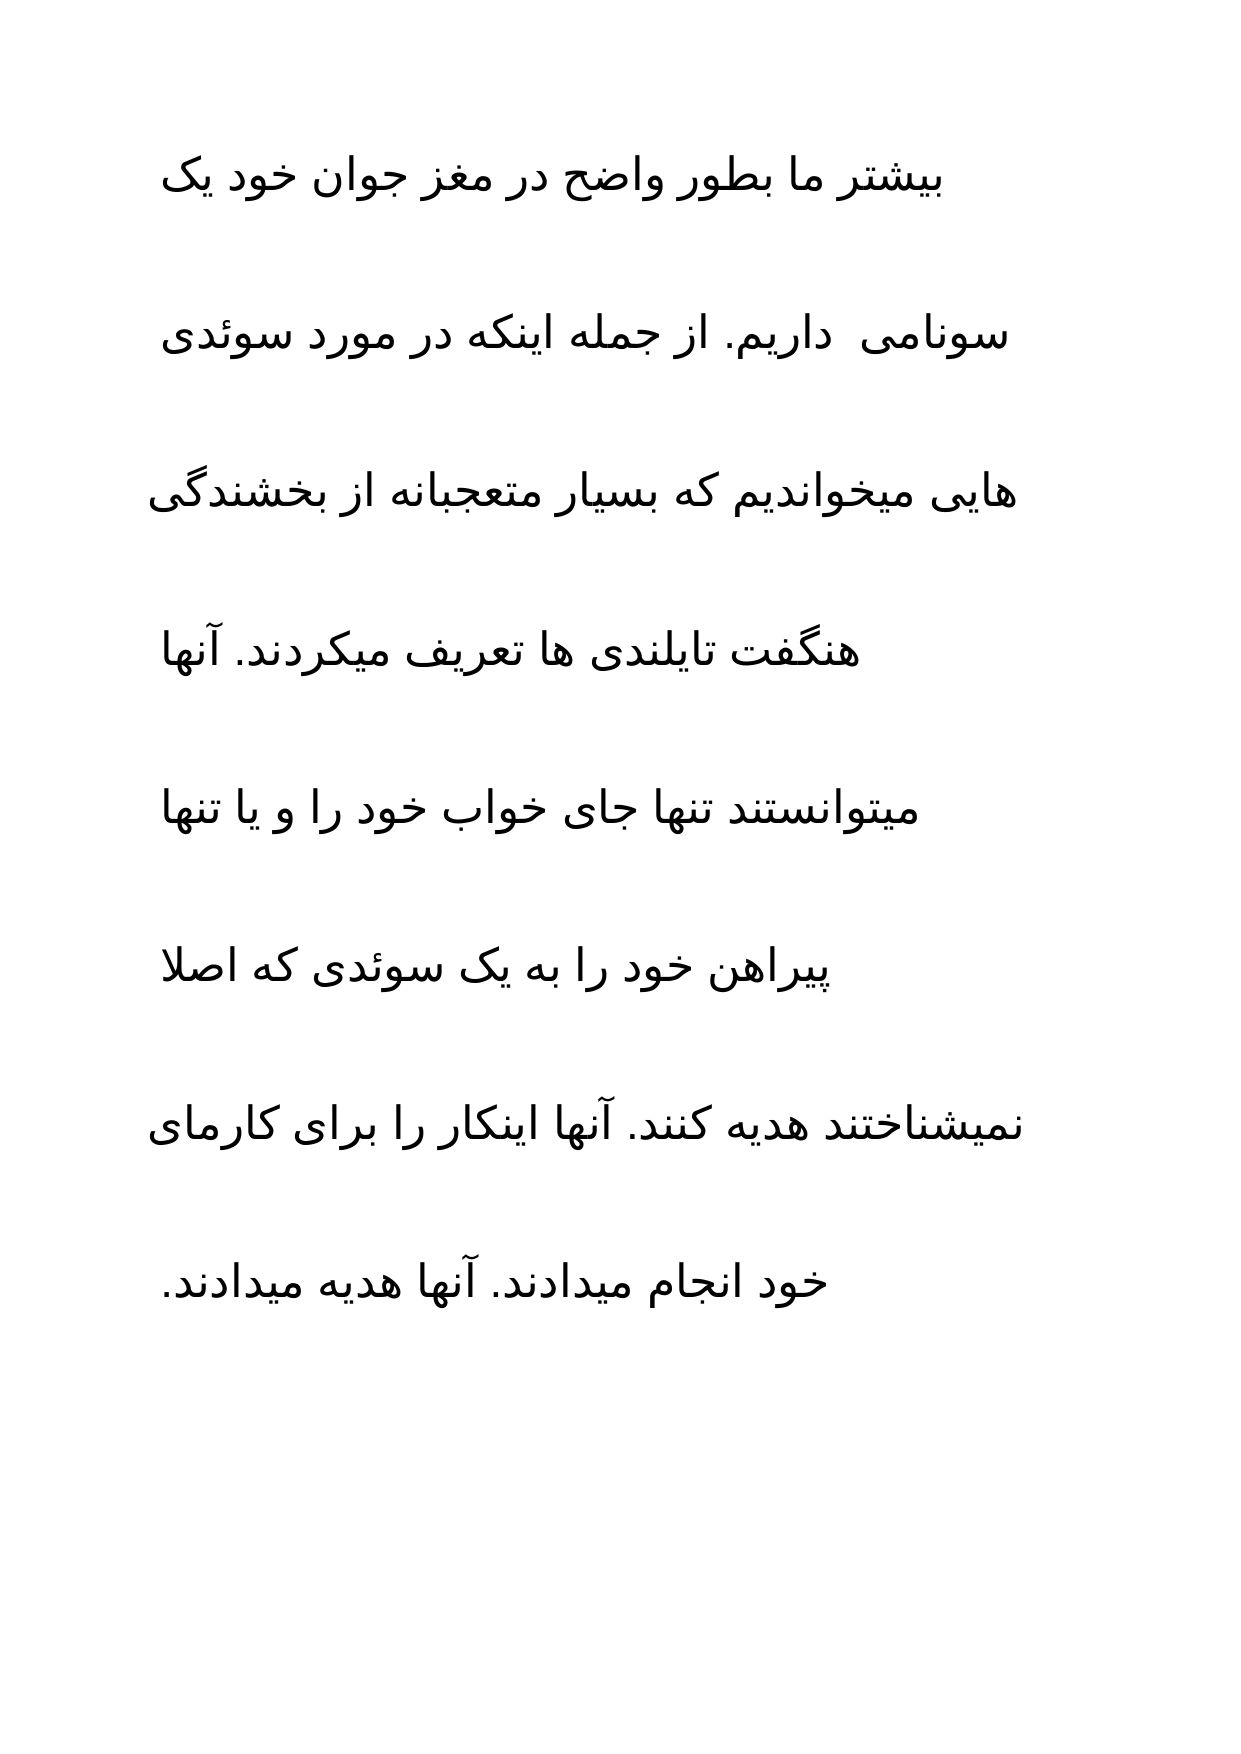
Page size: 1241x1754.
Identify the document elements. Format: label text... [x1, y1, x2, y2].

list بیشتر ما بطور واضح در مغز جوان خود یک سونامی داریم. از جمله اینکه در مورد سوئدی هایی میخواندیم که بسیار متعجبانه از بخشندگی هنگفت تایلندی ها تعریف میکردند. آنها میتوانستند تنها جای خواب خود را و یا تنها پیراهن خود را به یک سوئدی که اصلا نمیشناختند هدیه کنند. آنها اینکار را برای کارمای خود انجام میدادند. آنها هدیه میدادند. [148, 148, 1026, 1307]
